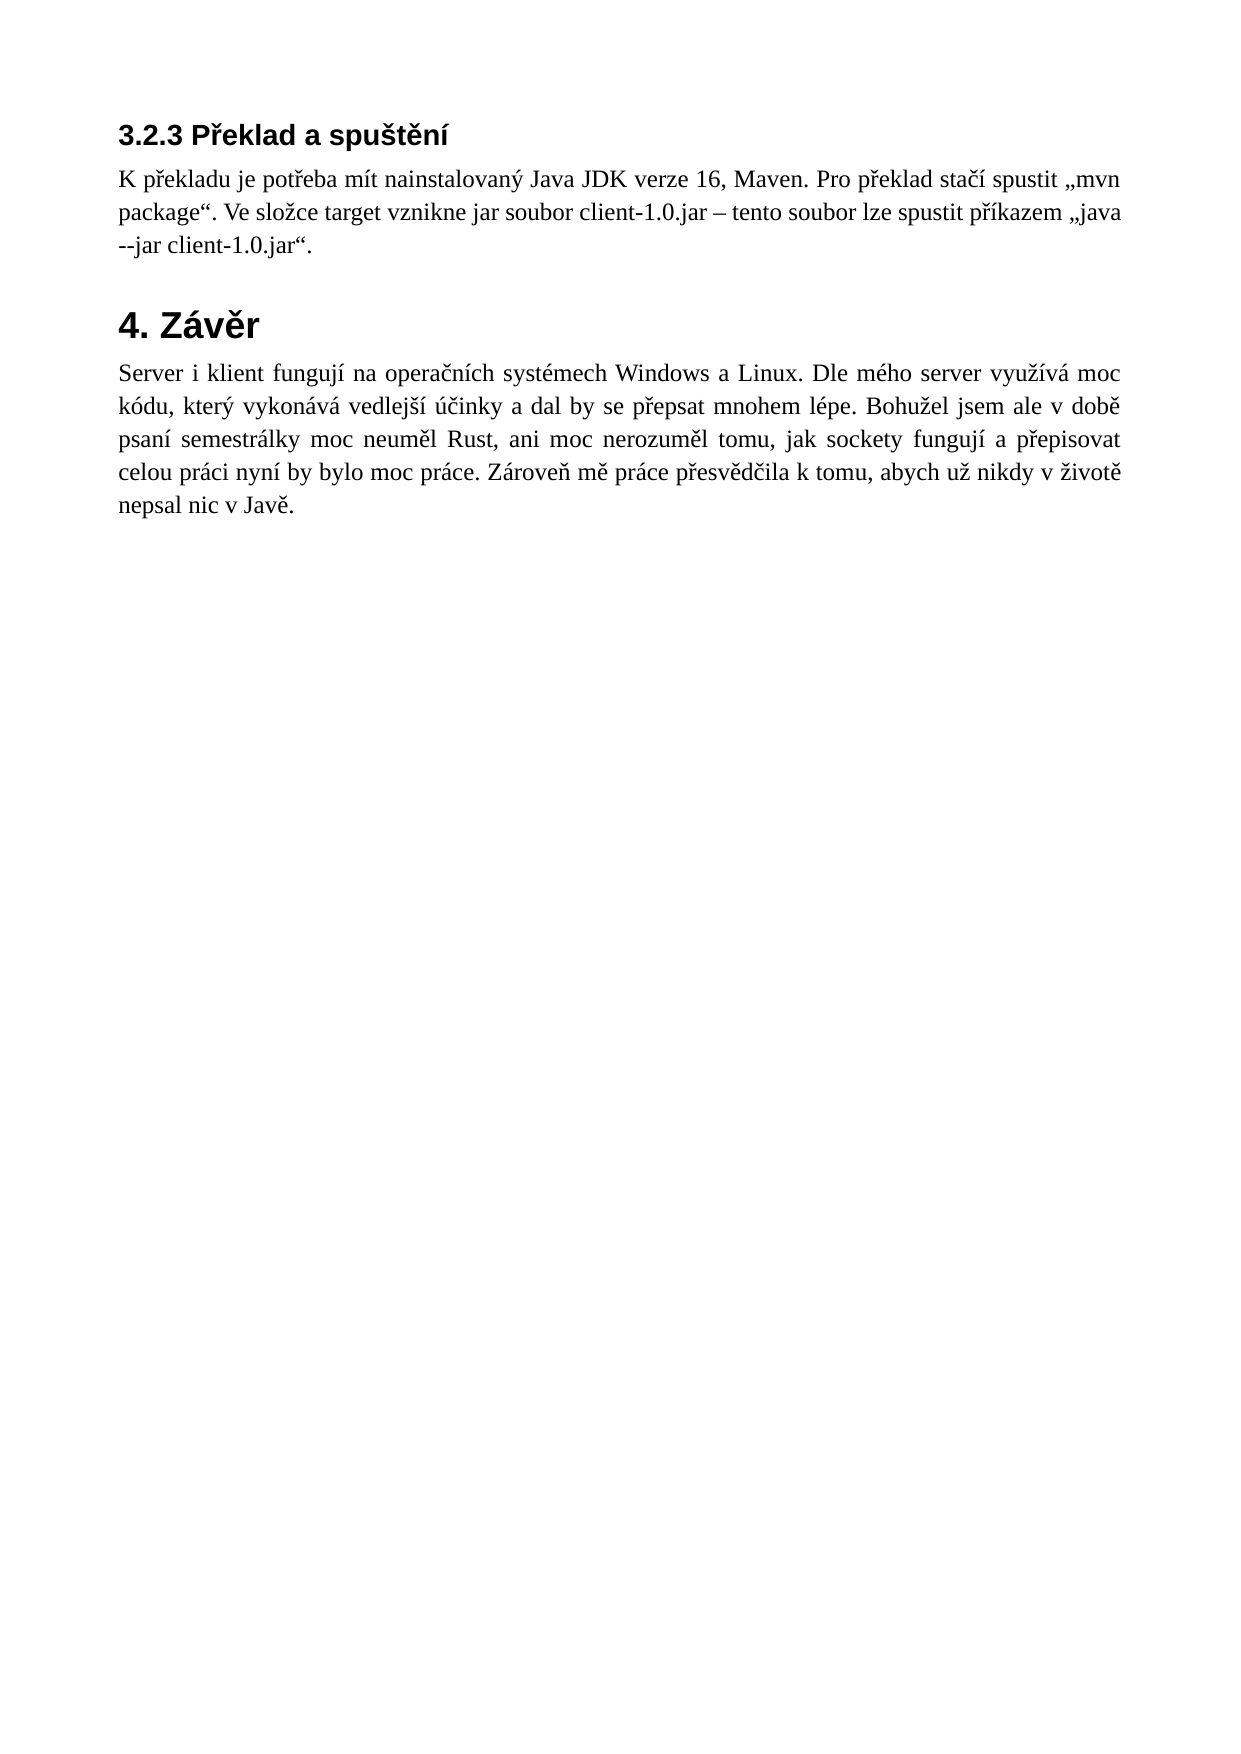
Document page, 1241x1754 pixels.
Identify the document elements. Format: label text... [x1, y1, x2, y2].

subtitle 3.2.3 Překlad a spuštění [118, 118, 1122, 152]
text Server i klient fungují na operačních systémech Windows a Linux. Dle mého server využívá moc kódu, který vykonává vedlejší účinky a dal by se přepsat mnohem lépe. Bohužel jsem ale v době psaní semestrálky moc neuměl Rust, ani moc nerozuměl tomu, jak sockety fungují a přepisovat celou práci nyní by bylo moc práce. Zároveň mě práce přesvědčila k tomu, abych už nikdy v životě nepsal nic v Javě. [118, 358, 1122, 519]
text K překladu je potřeba mít nainstalovaný Java JDK verze 16, Maven. Pro překlad stačí spustit „mvn package“. Ve složce target vznikne jar soubor client-1.0.jar – tento soubor lze spustit příkazem „java --jar client-1.0.jar“. [118, 164, 1122, 259]
subtitle 4. Závěr [118, 303, 1122, 346]
